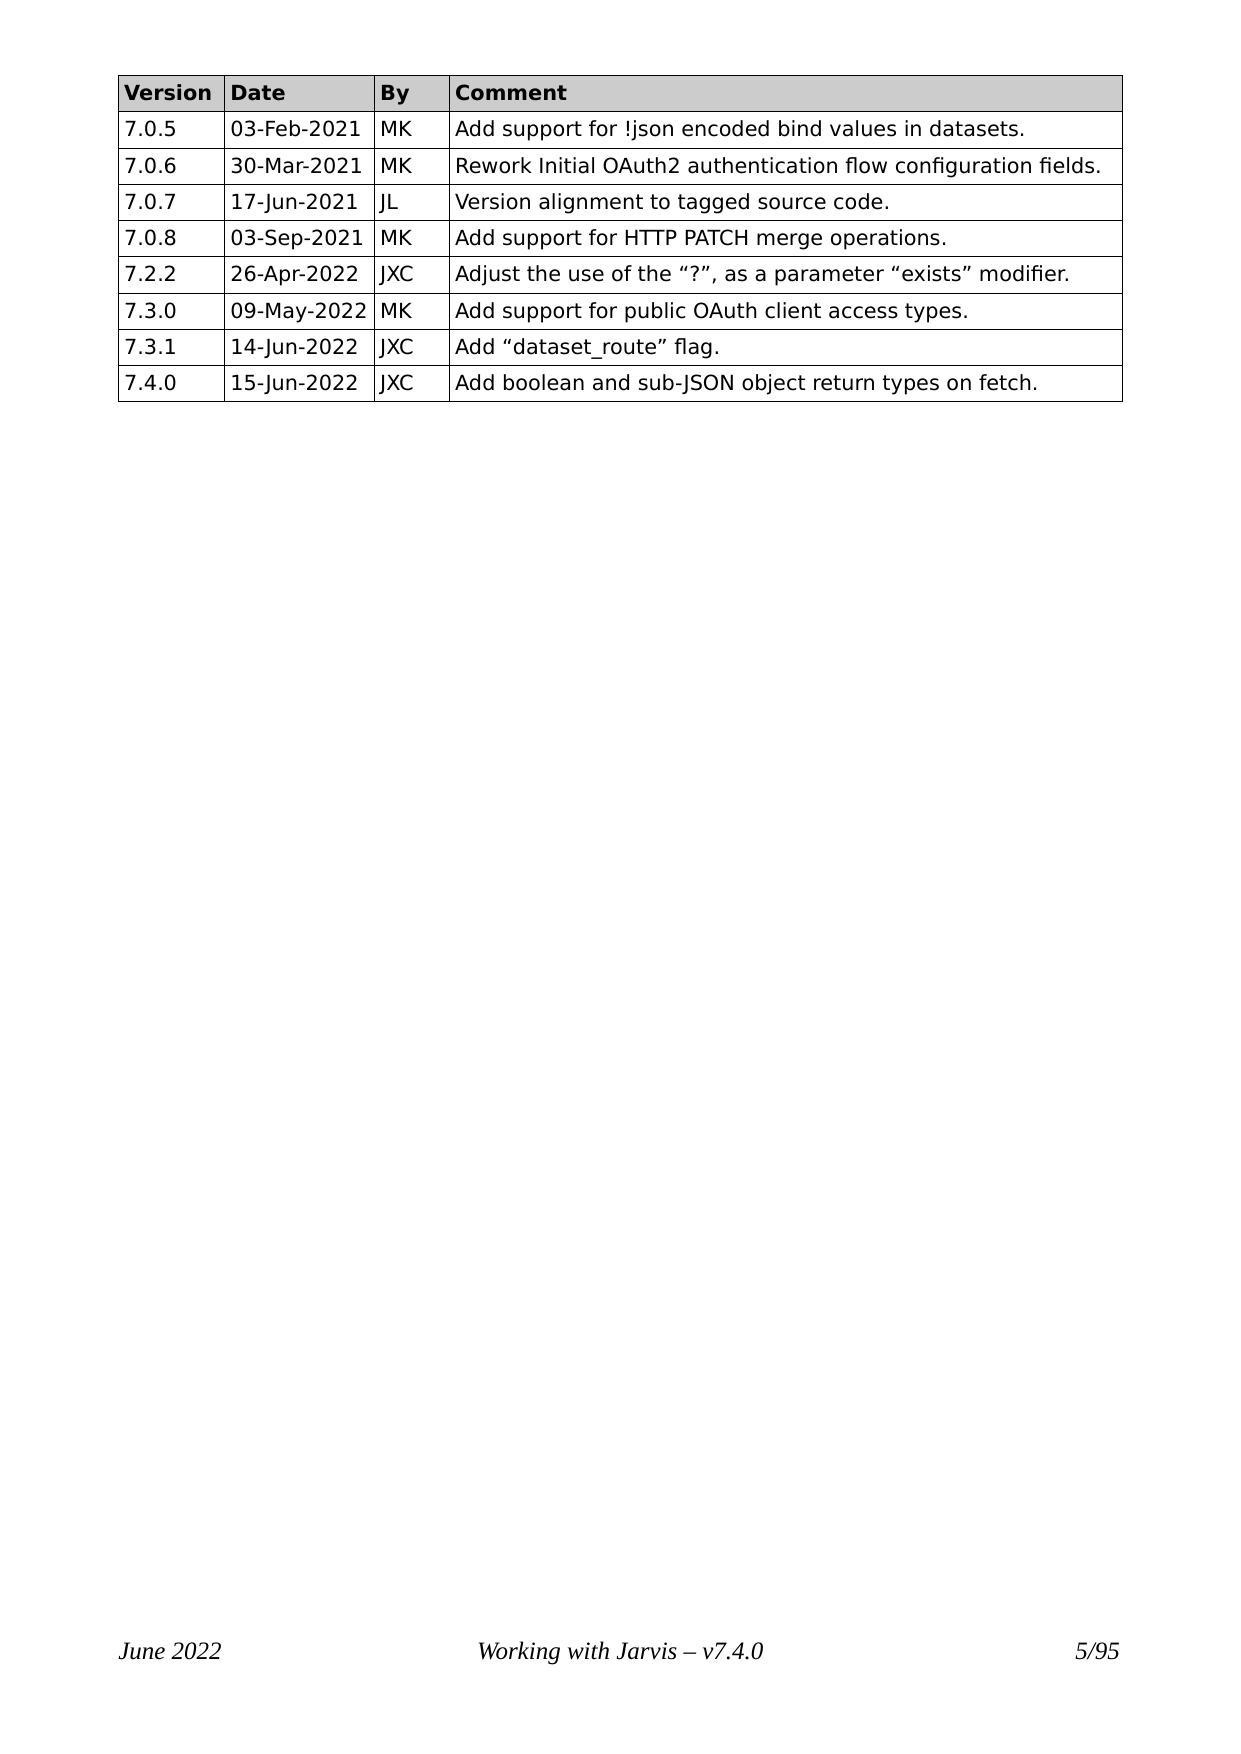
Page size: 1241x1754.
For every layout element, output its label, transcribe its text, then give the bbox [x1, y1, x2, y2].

table_cell 7.0.8 [119, 221, 224, 256]
table_cell MK [375, 221, 449, 256]
table_cell 7.4.0 [119, 366, 224, 401]
table_cell 7.3.0 [119, 294, 224, 329]
table_cell 7.0.5 [119, 112, 224, 147]
table_cell 7.2.2 [119, 257, 224, 292]
table_cell Add support for HTTP PATCH merge operations. [450, 221, 1122, 256]
table_cell JXC [375, 257, 449, 292]
table_cell 09-May-2022 [225, 294, 374, 329]
table_cell JL [375, 185, 449, 220]
table_cell Add support for public OAuth client access types. [450, 294, 1122, 329]
table_cell 17-Jun-2021 [225, 185, 374, 220]
table_cell 7.3.1 [119, 330, 224, 365]
table_cell Add “dataset_route” flag. [450, 330, 1122, 365]
table_cell MK [375, 149, 449, 184]
table_cell 03-Sep-2021 [225, 221, 374, 256]
table_cell 30-Mar-2021 [225, 149, 374, 184]
table_header Version [119, 76, 224, 111]
table_cell 7.0.6 [119, 149, 224, 184]
table_cell Add boolean and sub-JSON object return types on fetch. [450, 366, 1122, 401]
table_header Date [225, 76, 374, 111]
table_cell Add support for !json encoded bind values in datasets. [450, 112, 1122, 147]
table_cell 15-Jun-2022 [225, 366, 374, 401]
table_cell JXC [375, 366, 449, 401]
table_cell MK [375, 112, 449, 147]
table_header By [375, 76, 449, 111]
table_cell Adjust the use of the “?”, as a parameter “exists” modifier. [450, 257, 1122, 292]
table_cell Version alignment to tagged source code. [450, 185, 1122, 220]
table_header Comment [450, 76, 1122, 111]
table_cell JXC [375, 330, 449, 365]
table_cell 7.0.7 [119, 185, 224, 220]
table_cell Rework Initial OAuth2 authentication flow configuration fields. [450, 149, 1122, 184]
table_cell 26-Apr-2022 [225, 257, 374, 292]
table_cell 03-Feb-2021 [225, 112, 374, 147]
table_cell 14-Jun-2022 [225, 330, 374, 365]
table_cell MK [375, 294, 449, 329]
